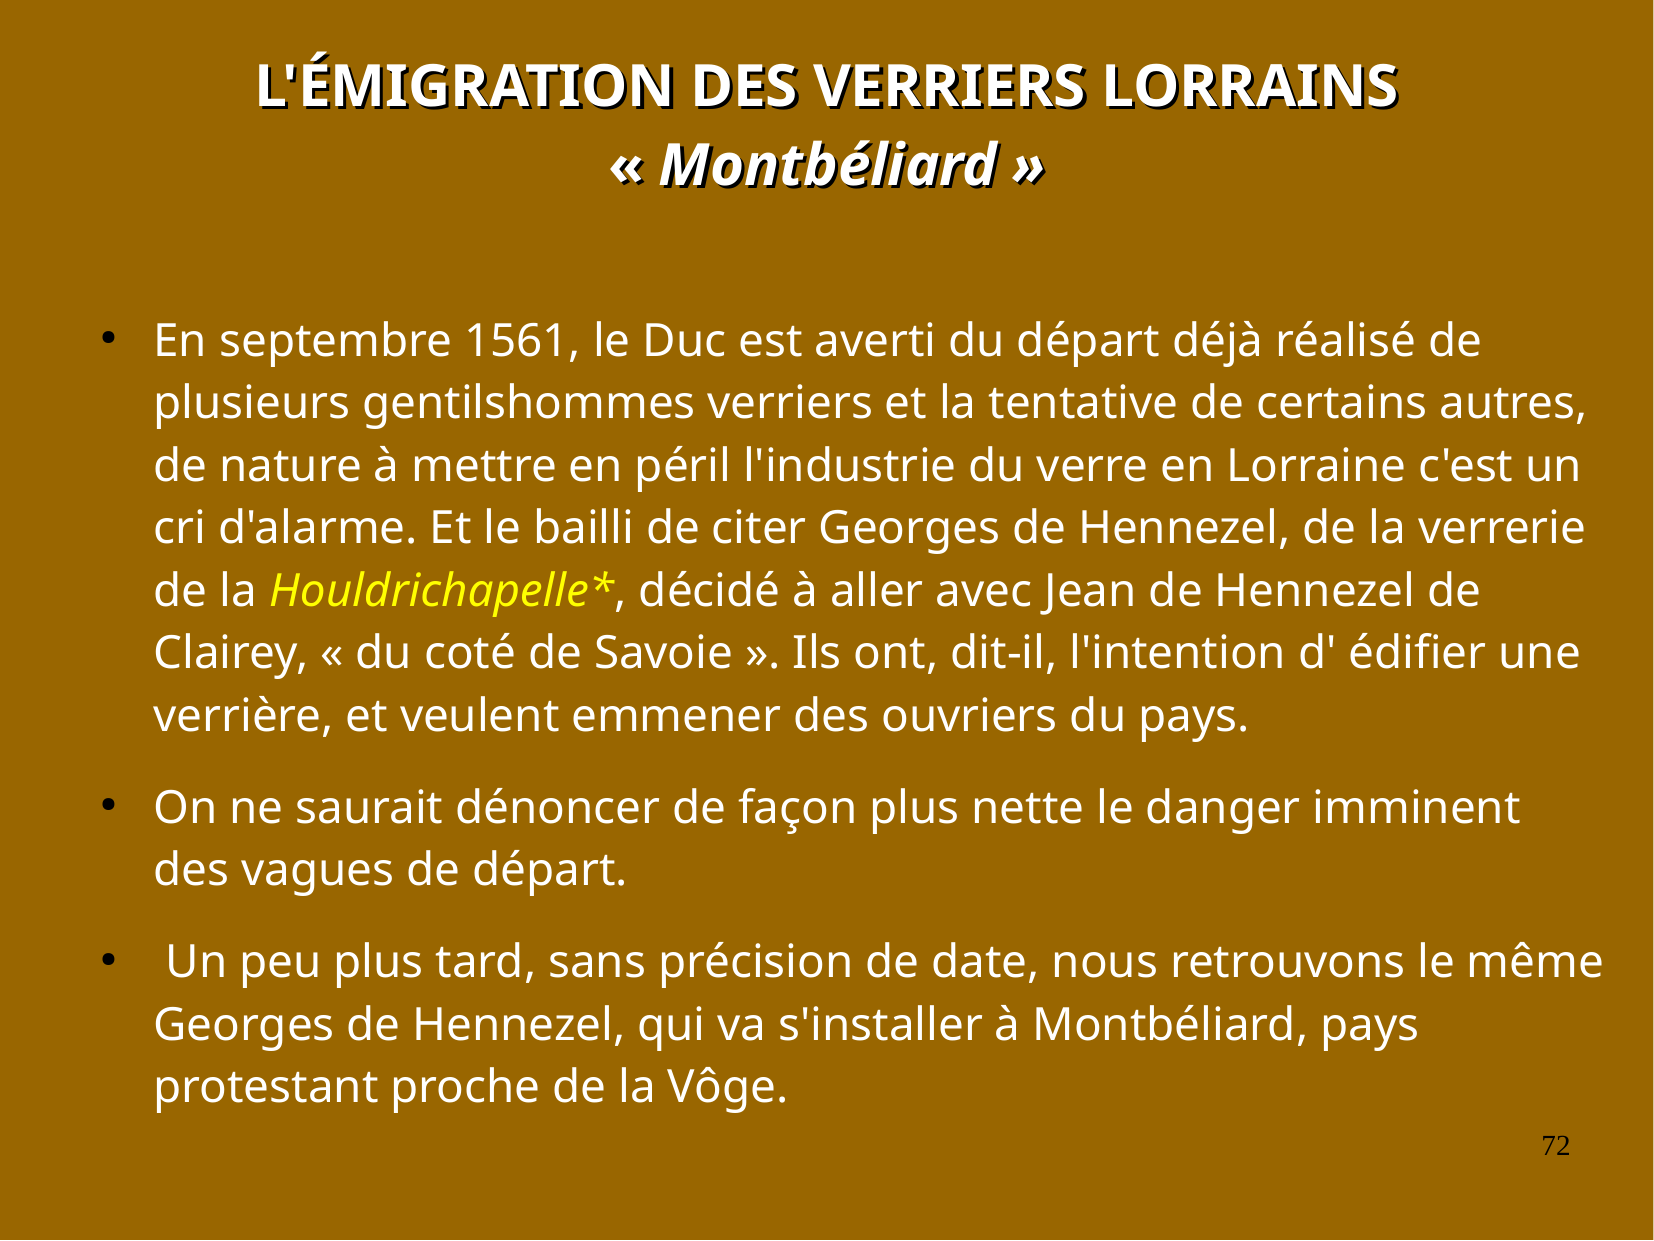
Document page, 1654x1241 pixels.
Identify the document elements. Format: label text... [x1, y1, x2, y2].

list En septembre 1561, le Duc est averti du départ déjà réalisé de plusieurs gentilshommes verriers et la tentative de certains autres, de nature à mettre en péril l'industrie du verre en Lorraine c'est un cri d'alarme. Et le bailli de citer Georges de Hennezel, de la verrerie de la Houldrichapelle*, décidé à aller avec Jean de Hennezel de Clairey, « du coté de Savoie ». Ils ont, dit-il, l'intention d' édifier une verrière, et veulent emmener des ouvriers du pays. On ne saurait dénoncer de façon plus nette le danger imminent des vagues de départ. Un peu plus tard, sans précision de date, nous retrouvons le même Georges de Hennezel, qui va s'installer à Montbéliard, pays protestant proche de la Vôge. *Internet [82, 307, 1607, 1225]
title L'ÉMIGRATION DES VERRIERS LORRAINS « Montbéliard » [82, 19, 1571, 227]
